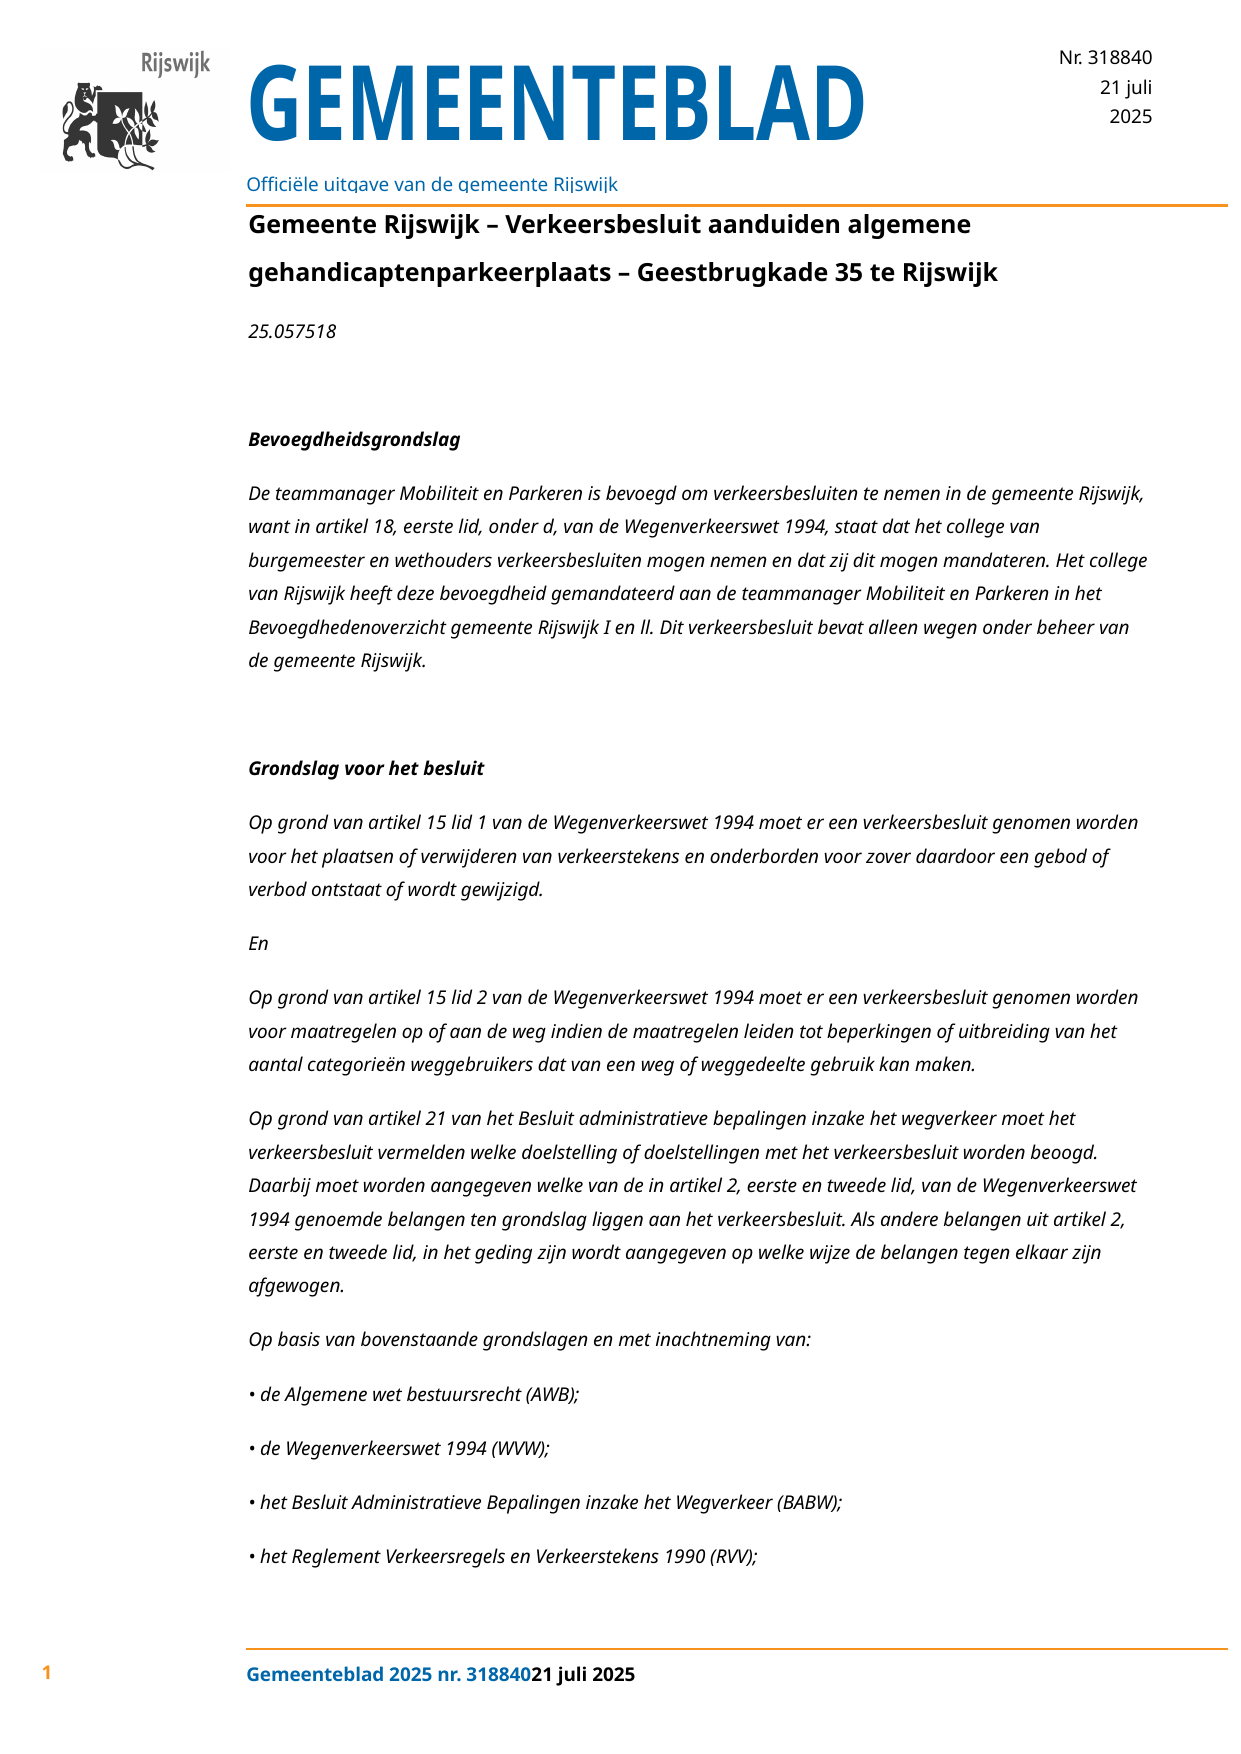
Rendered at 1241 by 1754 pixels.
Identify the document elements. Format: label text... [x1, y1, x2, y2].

text Grondslag voor het besluit [248, 755, 1152, 781]
text Bevoegdheidsgrondslag [248, 426, 1152, 452]
text • de Algemene wet bestuursrecht (AWB); [248, 1381, 1152, 1406]
text Op grond van artikel 15 lid 2 van de Wegenverkeerswet 1994 moet er een verkeersbesluit genomen worden voor maatregelen op of aan de weg indien de maatregelen leiden tot beperkingen of uitbreiding van het aantal categorieën weggebruikers dat van een weg of weggedeelte gebruik kan maken. [248, 984, 1152, 1077]
text Gemeente Rijswijk – Verkeersbesluit aanduiden algemene gehandicaptenparkeerplaats – Geestbrugkade 35 te Rijswijk [248, 207, 1152, 288]
text • de Wegenverkeerswet 1994 (WVW); [248, 1435, 1152, 1461]
text Op grond van artikel 15 lid 1 van de Wegenverkeerswet 1994 moet er een verkeersbesluit genomen worden voor het plaatsen of verwijderen van verkeerstekens en onderborden voor zover daardoor een gebod of verbod ontstaat of wordt gewijzigd. [248, 809, 1152, 902]
text De teammanager Mobiliteit en Parkeren is bevoegd om verkeersbesluiten te nemen in de gemeente Rijswijk, want in artikel 18, eerste lid, onder d, van de Wegenverkeerswet 1994, staat dat het college van burgemeester en wethouders verkeersbesluiten mogen nemen en dat zij dit mogen mandateren. Het college van Rijswijk heeft deze bevoegdheid gemandateerd aan de teammanager Mobiliteit en Parkeren in het Bevoegdhedenoverzicht gemeente Rijswijk I en ll. Dit verkeersbesluit bevat alleen wegen onder beheer van de gemeente Rijswijk. [248, 480, 1152, 673]
text Op basis van bovenstaande grondslagen en met inachtneming van: [248, 1327, 1152, 1352]
text Op grond van artikel 21 van het Besluit administratieve bepalingen inzake het wegverkeer moet het verkeersbesluit vermelden welke doelstelling of doelstellingen met het verkeersbesluit worden beoogd. Daarbij moet worden aangegeven welke van de in artikel 2, eerste en tweede lid, van de Wegenverkeerswet 1994 genoemde belangen ten grondslag liggen aan het verkeersbesluit. Als andere belangen uit artikel 2, eerste en tweede lid, in het geding zijn wordt aangegeven op welke wijze de belangen tegen elkaar zijn afgewogen. [248, 1105, 1152, 1298]
text • het Besluit Administratieve Bepalingen inzake het Wegverkeer (BABW); [248, 1489, 1152, 1514]
text 25.057518 [248, 318, 1152, 344]
picture [41, 47, 231, 172]
text • het Reglement Verkeersregels en Verkeerstekens 1990 (RVV); [248, 1543, 1152, 1569]
text En [248, 930, 1152, 956]
